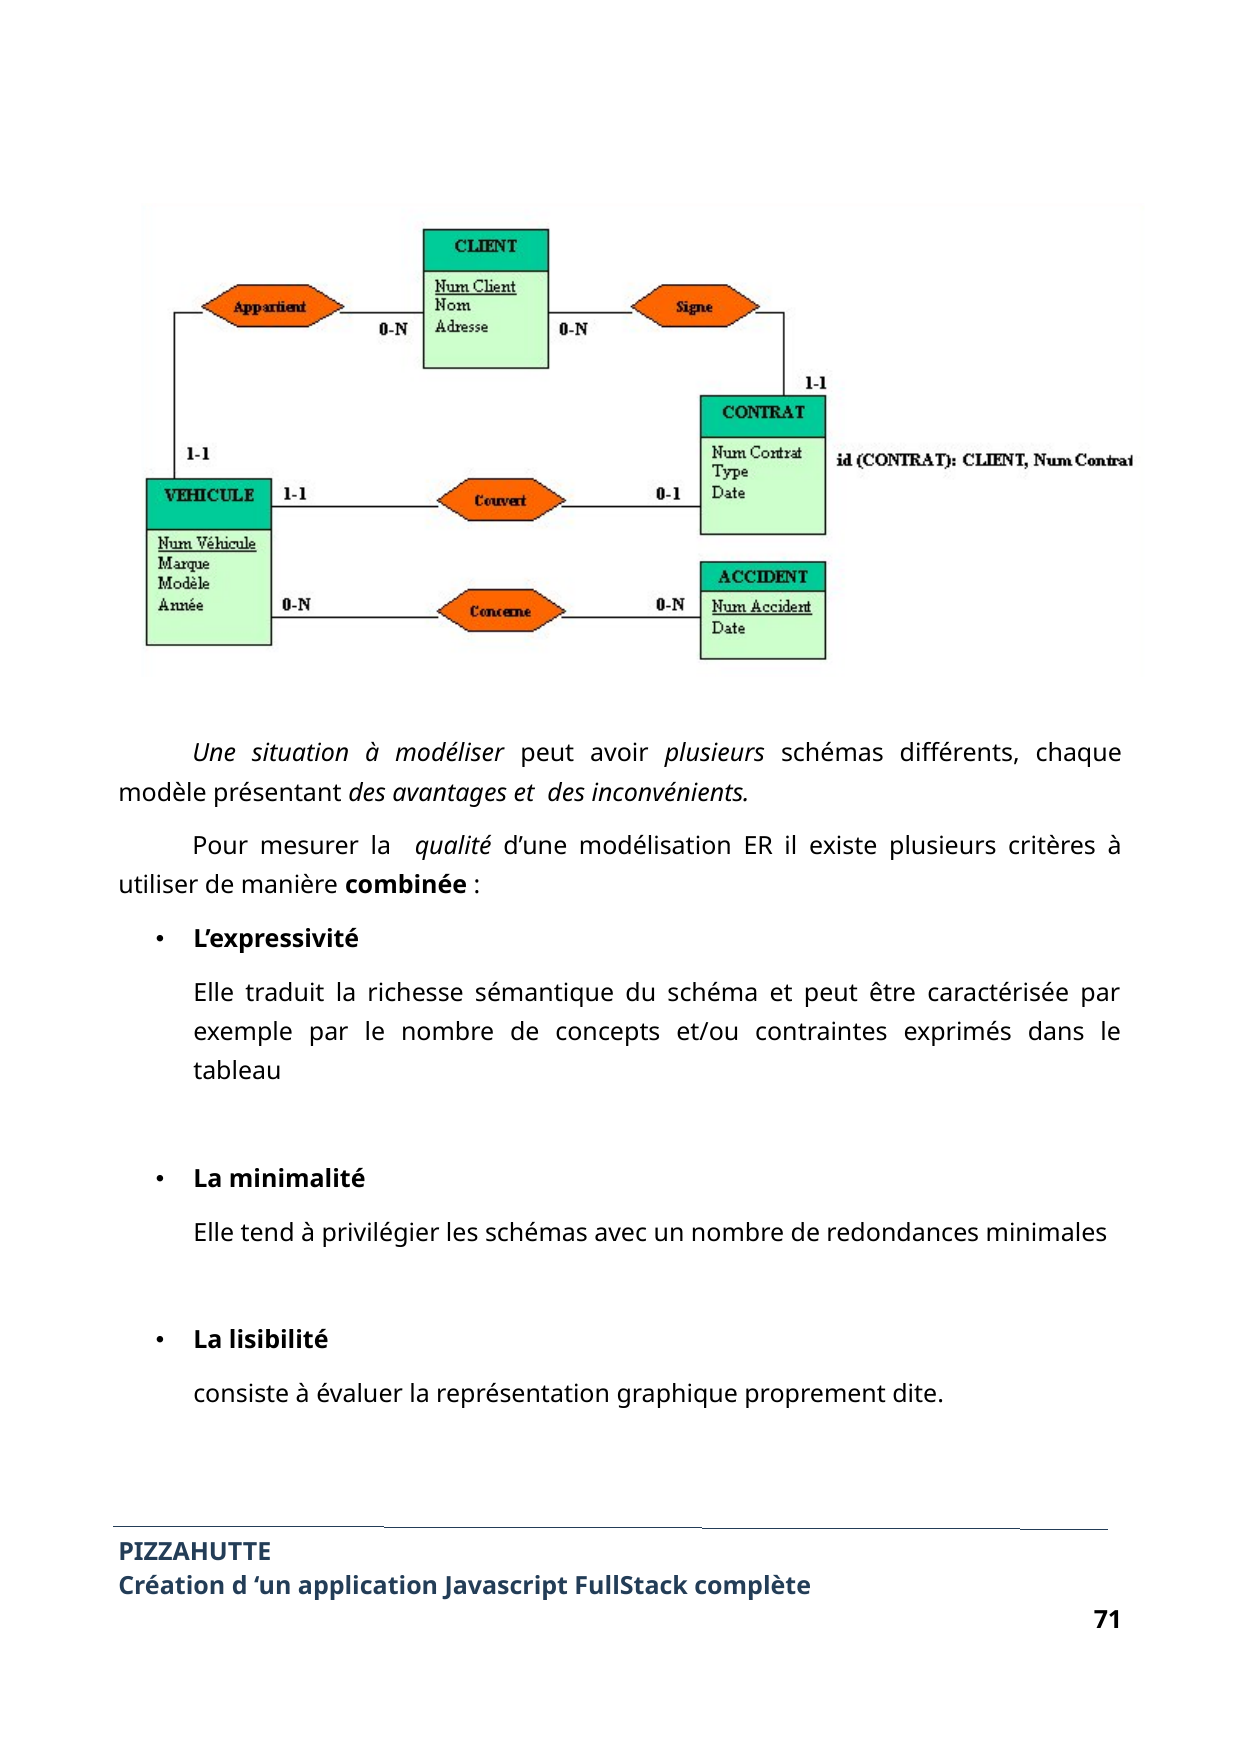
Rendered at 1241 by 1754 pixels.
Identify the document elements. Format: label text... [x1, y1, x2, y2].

text Pour mesurer la qualité d’une modélisation ER il existe plusieurs critères à utiliser de manière combinée : [118, 828, 1122, 901]
text Une situation à modéliser peut avoir plusieurs schémas différents, chaque modèle présentant des avantages et des inconvénients. [118, 735, 1122, 808]
list Elle traduit la richesse sémantique du schéma et peut être caractérisée par exemple par le nombre de concepts et/ou contraintes exprimés dans le tableau [156, 975, 1122, 1087]
list La lisibilité [156, 1322, 1122, 1356]
list L’expressivité [156, 921, 1122, 955]
list Elle tend à privilégier les schémas avec un nombre de redondances minimales [156, 1214, 1122, 1248]
picture [140, 203, 1145, 677]
list La minimalité [156, 1161, 1122, 1194]
list consiste à évaluer la représentation graphique proprement dite. [156, 1376, 1122, 1409]
